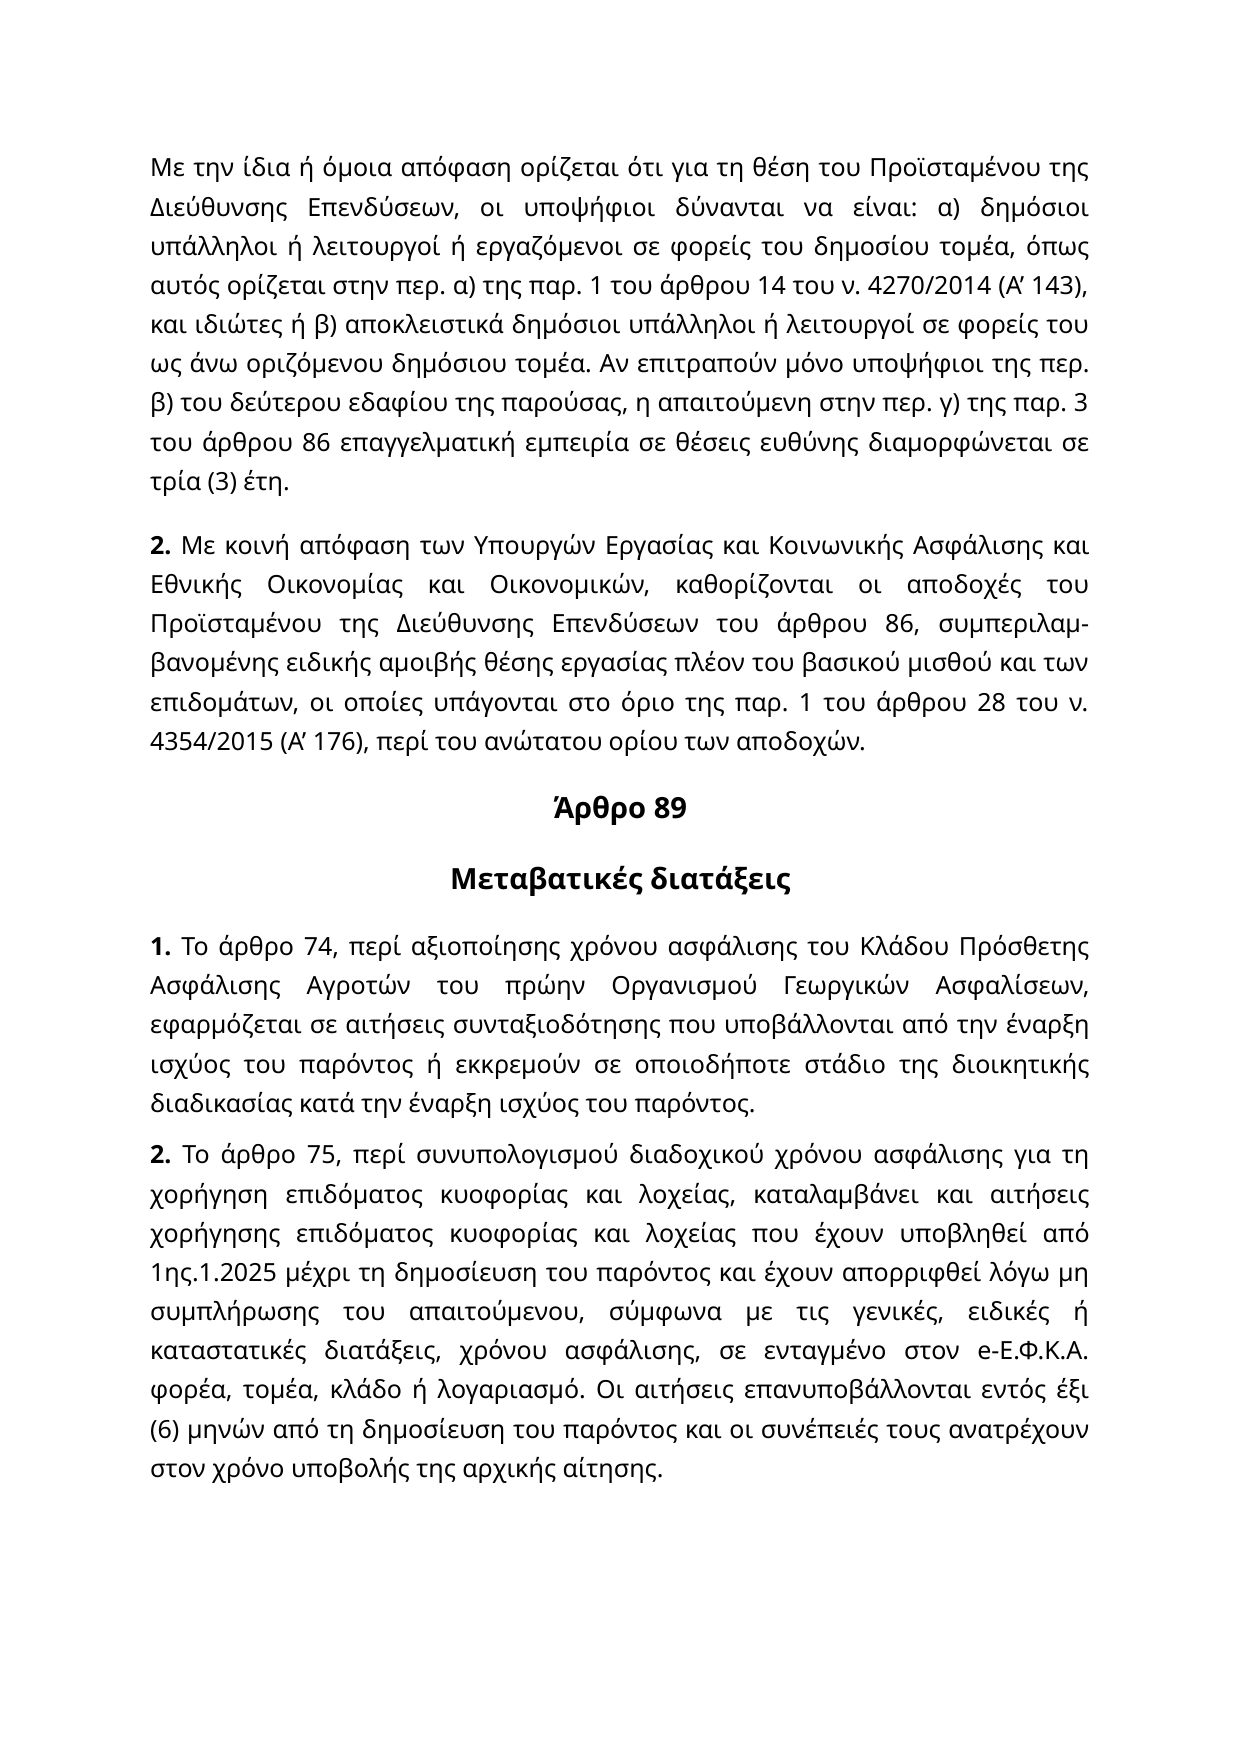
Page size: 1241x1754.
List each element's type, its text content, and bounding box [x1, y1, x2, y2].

text 2. Με κοινή απόφαση των Υπουργών Εργασίας και Κοινωνικής Ασφάλισης και Εθνικής Οικονομίας και Οικονομικών, καθορίζονται οι αποδοχές του Προϊσταμένου της Διεύθυνσης Επενδύσεων του άρθρου 86, συμπεριλαμ- βανομένης ειδικής αμοιβής θέσης εργασίας πλέον του βασικού μισθού και των επιδομάτων, οι οποίες υπάγονται στο όριο της παρ. 1 του άρθρου 28 του ν. 4354/2015 (Α’ 176), περί του ανώτατου ορίου των αποδοχών. [150, 527, 1090, 757]
subtitle Άρθρο 89 [150, 787, 1090, 827]
subtitle Μεταβατικές διατάξεις [150, 858, 1090, 898]
text 2. Το άρθρο 75, περί συνυπολογισμού διαδοχικού χρόνου ασφάλισης για τη χορήγηση επιδόματος κυοφορίας και λοχείας, καταλαμβάνει και αιτήσεις χορήγησης επιδόματος κυοφορίας και λοχείας που έχουν υποβληθεί από 1ης.1.2025 μέχρι τη δημοσίευση του παρόντος και έχουν απορριφθεί λόγω μη συμπλήρωσης του απαιτούμενου, σύμφωνα με τις γενικές, ειδικές ή καταστατικές διατάξεις, χρόνου ασφάλισης, σε ενταγμένο στον e-Ε.Φ.Κ.Α. φορέα, τομέα, κλάδο ή λογαριασμό. Οι αιτήσεις επανυποβάλλονται εντός έξι (6) μηνών από τη δημοσίευση του παρόντος και οι συνέπειές τους ανατρέχουν στον χρόνο υποβολής της αρχικής αίτησης. [150, 1137, 1090, 1484]
text Με την ίδια ή όμοια απόφαση ορίζεται ότι για τη θέση του Προϊσταμένου της Διεύθυνσης Επενδύσεων, οι υποψήφιοι δύνανται να είναι: α) δημόσιοι υπάλληλοι ή λειτουργοί ή εργαζόμενοι σε φορείς του δημοσίου τομέα, όπως αυτός ορίζεται στην περ. α) της παρ. 1 του άρθρου 14 του ν. 4270/2014 (Α’ 143), και ιδιώτες ή β) αποκλειστικά δημόσιοι υπάλληλοι ή λειτουργοί σε φορείς του ως άνω οριζόμενου δημόσιου τομέα. Αν επιτραπούν μόνο υποψήφιοι της περ. β) του δεύτερου εδαφίου της παρούσας, η απαιτούμενη στην περ. γ) της παρ. 3 του άρθρου 86 επαγγελματική εμπειρία σε θέσεις ευθύνης διαμορφώνεται σε τρία (3) έτη. [150, 150, 1090, 497]
text 1. Το άρθρο 74, περί αξιοποίησης χρόνου ασφάλισης του Κλάδου Πρόσθετης Ασφάλισης Αγροτών του πρώην Οργανισμού Γεωργικών Ασφαλίσεων, εφαρμόζεται σε αιτήσεις συνταξιοδότησης που υποβάλλονται από την έναρξη ισχύος του παρόντος ή εκκρεμούν σε οποιοδήποτε στάδιο της διοικητικής διαδικασίας κατά την έναρξη ισχύος του παρόντος. [150, 929, 1090, 1119]
